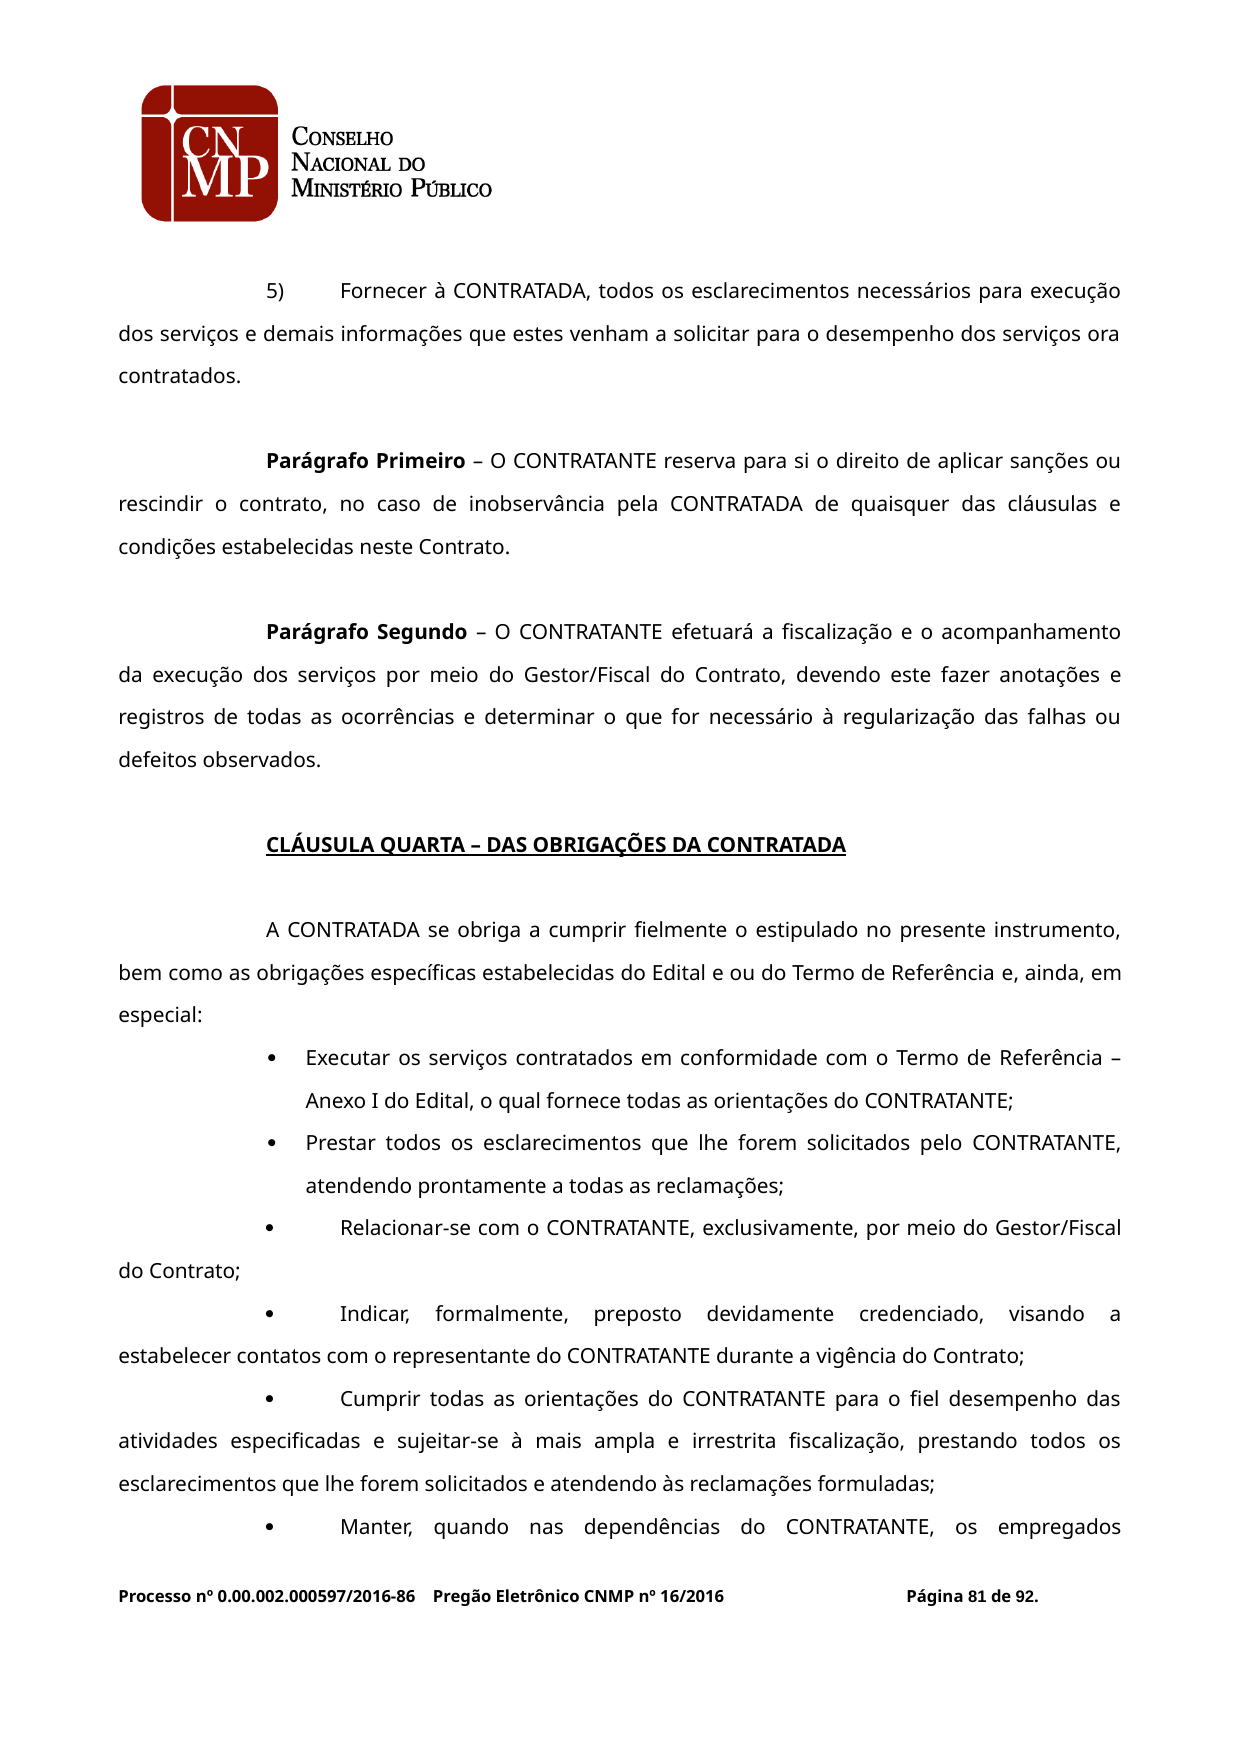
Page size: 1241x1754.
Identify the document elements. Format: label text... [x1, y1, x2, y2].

text Parágrafo Primeiro – O CONTRATANTE reserva para si o direito de aplicar sanções ou rescindir o contrato, no caso de inobservância pela CONTRATADA de quaisquer das cláusulas e condições estabelecidas neste Contrato. [118, 447, 1122, 560]
text Parágrafo Segundo – O CONTRATANTE efetuará a fiscalização e o acompanhamento da execução dos serviços por meio do Gestor/Fiscal do Contrato, devendo este fazer anotações e registros de todas as ocorrências e determinar o que for necessário à regularização das falhas ou defeitos observados. [118, 617, 1122, 773]
list Indicar, formalmente, preposto devidamente credenciado, visando a estabelecer contatos com o representante do CONTRATANTE durante a vigência do Contrato; [118, 1299, 1122, 1370]
list Fornecer à CONTRATADA, todos os esclarecimentos necessários para execução dos serviços e demais informações que estes venham a solicitar para o desempenho dos serviços ora contratados. [118, 276, 1122, 390]
list Cumprir todas as orientações do CONTRATANTE para o fiel desempenho das atividades especificadas e sujeitar-se à mais ampla e irrestrita fiscalização, prestando todos os esclarecimentos que lhe forem solicitados e atendendo às reclamações formuladas; [118, 1384, 1122, 1498]
list Prestar todos os esclarecimentos que lhe forem solicitados pelo CONTRATANTE, atendendo prontamente a todas as reclamações; [268, 1128, 1122, 1199]
text CLÁUSULA QUARTA – DAS OBRIGAÇÕES DA CONTRATADA [118, 830, 1122, 858]
list Manter, quando nas dependências do CONTRATANTE, os empregados [118, 1512, 1122, 1540]
picture [118, 63, 507, 243]
text A CONTRATADA se obriga a cumprir fielmente o estipulado no presente instrumento, bem como as obrigações específicas estabelecidas do Edital e ou do Termo de Referência e, ainda, em especial: [118, 915, 1122, 1029]
list Relacionar-se com o CONTRATANTE, exclusivamente, por meio do Gestor/Fiscal do Contrato; [118, 1213, 1122, 1284]
list Executar os serviços contratados em conformidade com o Termo de Referência – Anexo I do Edital, o qual fornece todas as orientações do CONTRATANTE; [268, 1043, 1122, 1114]
